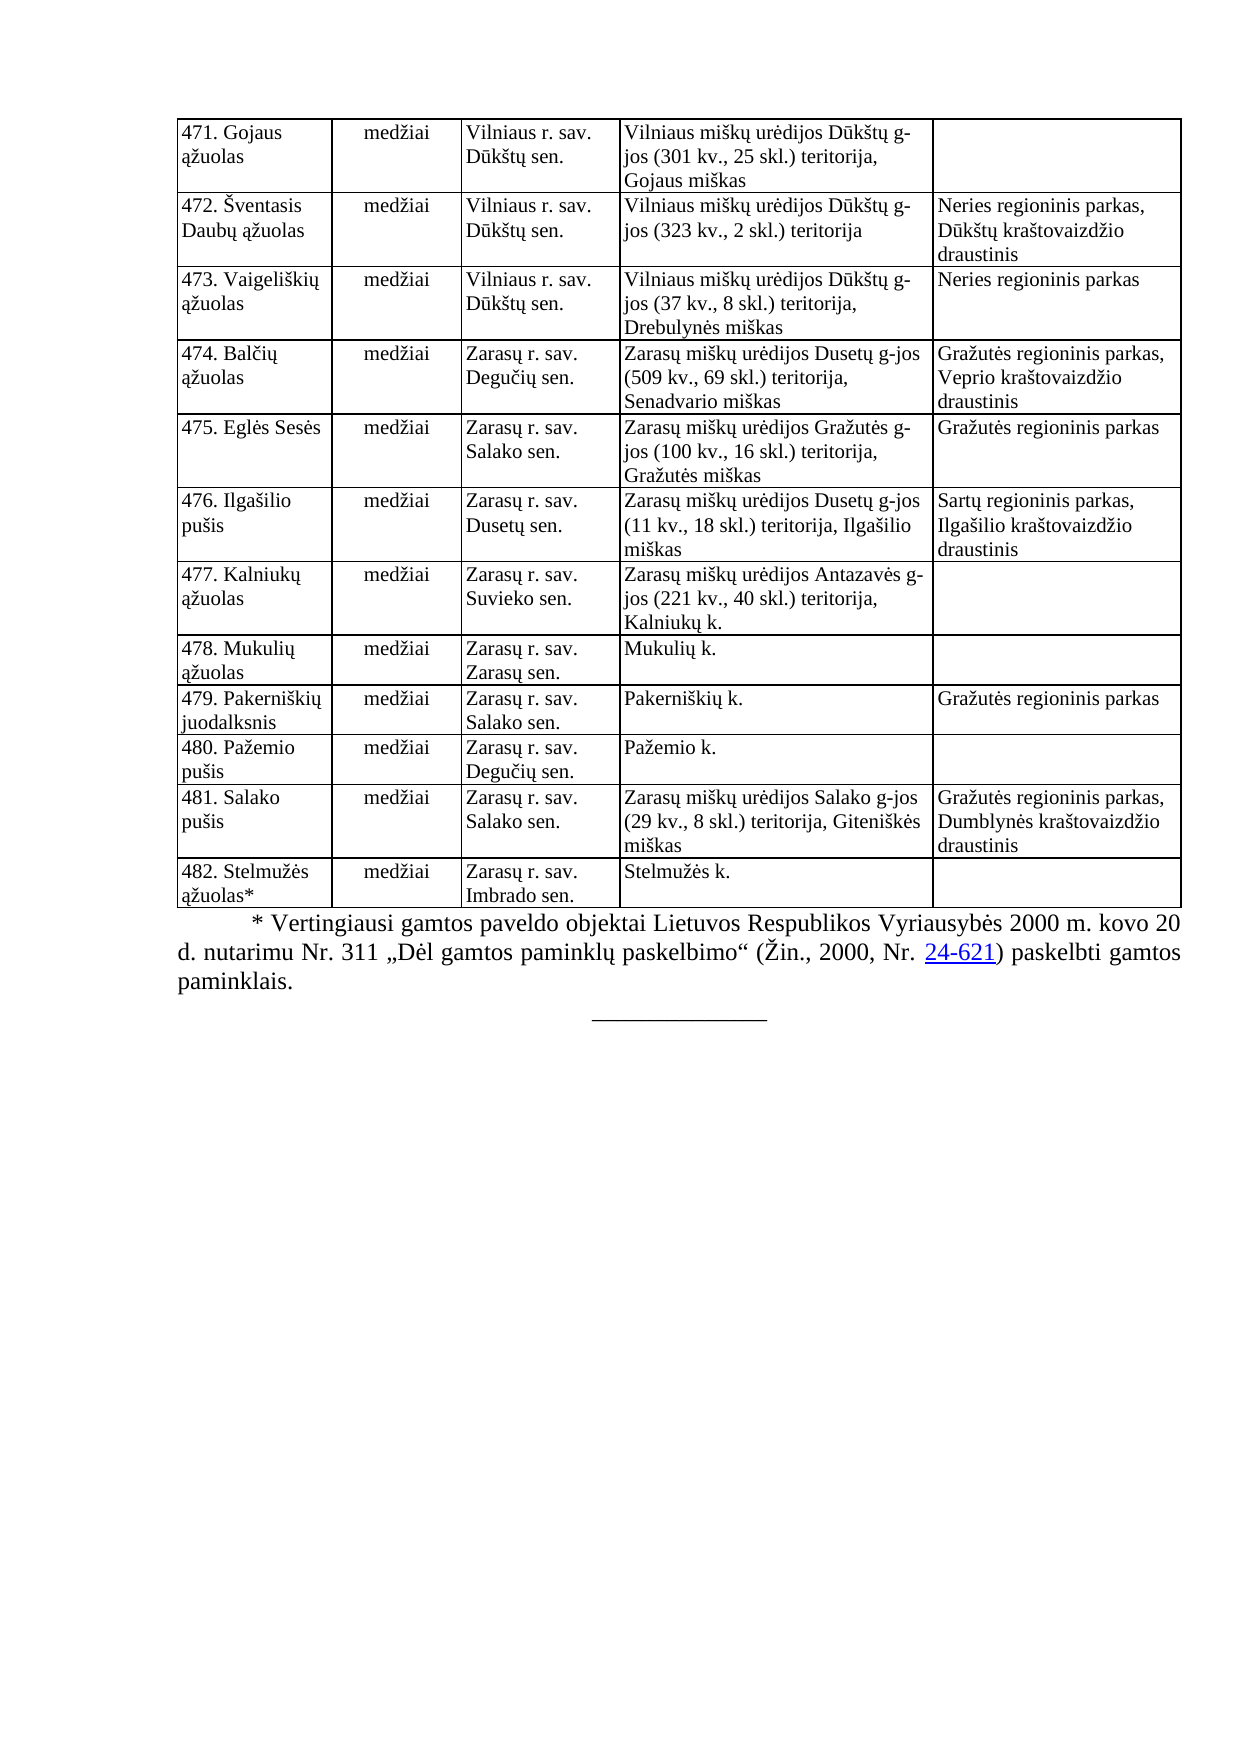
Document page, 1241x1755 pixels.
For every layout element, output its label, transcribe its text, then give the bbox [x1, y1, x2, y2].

table_cell Pakerniškių k. [621, 686, 932, 734]
table_cell [934, 735, 1180, 783]
text ______________ [177, 995, 1181, 1023]
table_cell medžiai [333, 415, 461, 487]
table_cell [934, 859, 1180, 907]
table_cell Zarasų r. sav. Salako sen. [462, 415, 619, 487]
table_cell Zarasų r. sav. Suvieko sen. [462, 562, 619, 634]
table_cell medžiai [333, 193, 461, 266]
table_cell Vilniaus miškų urėdijos Dūkštų g-jos (323 kv., 2 skl.) teritorija [621, 193, 932, 266]
table_cell Neries regioninis parkas [934, 267, 1180, 339]
text * Vertingiausi gamtos paveldo objektai Lietuvos Respublikos Vyriausybės 2000 m. kovo 20 d. nutarimu Nr. 311 „Dėl gamtos paminklų paskelbimo“ (Žin., 2000, Nr. 24-621) paskelbti gamtos paminklais. [177, 908, 1181, 995]
table_cell Vilniaus r. sav. Dūkštų sen. [462, 120, 619, 192]
table_cell Vilniaus r. sav. Dūkštų sen. [462, 193, 619, 266]
table_cell Vilniaus r. sav. Dūkštų sen. [462, 267, 619, 339]
table_cell medžiai [333, 636, 461, 684]
table_cell [934, 562, 1180, 634]
table_cell Stelmužės k. [621, 859, 932, 907]
table_cell Gražutės regioninis parkas [934, 686, 1180, 734]
table_cell Mukulių k. [621, 636, 932, 684]
table_cell 471. Gojaus ąžuolas [178, 120, 331, 192]
table_cell 476. Ilgašilio pušis [178, 488, 331, 561]
table_cell medžiai [333, 267, 461, 339]
table_cell medžiai [333, 120, 461, 192]
table_cell 473. Vaigeliškių ąžuolas [178, 267, 331, 339]
table_cell medžiai [333, 562, 461, 634]
table_cell medžiai [333, 488, 461, 561]
table_cell Zarasų r. sav. Degučių sen. [462, 341, 619, 413]
table_cell Zarasų r. sav. Dusetų sen. [462, 488, 619, 561]
table_cell medžiai [333, 735, 461, 783]
table_cell Pažemio k. [621, 735, 932, 783]
table_cell 475. Eglės Sesės [178, 415, 331, 487]
table_cell Gražutės regioninis parkas [934, 415, 1180, 487]
table_cell medžiai [333, 686, 461, 734]
table_cell 474. Balčių ąžuolas [178, 341, 331, 413]
table_cell Zarasų r. sav. Salako sen. [462, 785, 619, 857]
table_cell medžiai [333, 785, 461, 857]
table_cell 472. Šventasis Daubų ąžuolas [178, 193, 331, 266]
table_cell [934, 120, 1180, 192]
table_cell 477. Kalniukų ąžuolas [178, 562, 331, 634]
table_cell medžiai [333, 859, 461, 907]
table_cell medžiai [333, 341, 461, 413]
table_cell 481. Salako pušis [178, 785, 331, 857]
table_cell [934, 636, 1180, 684]
